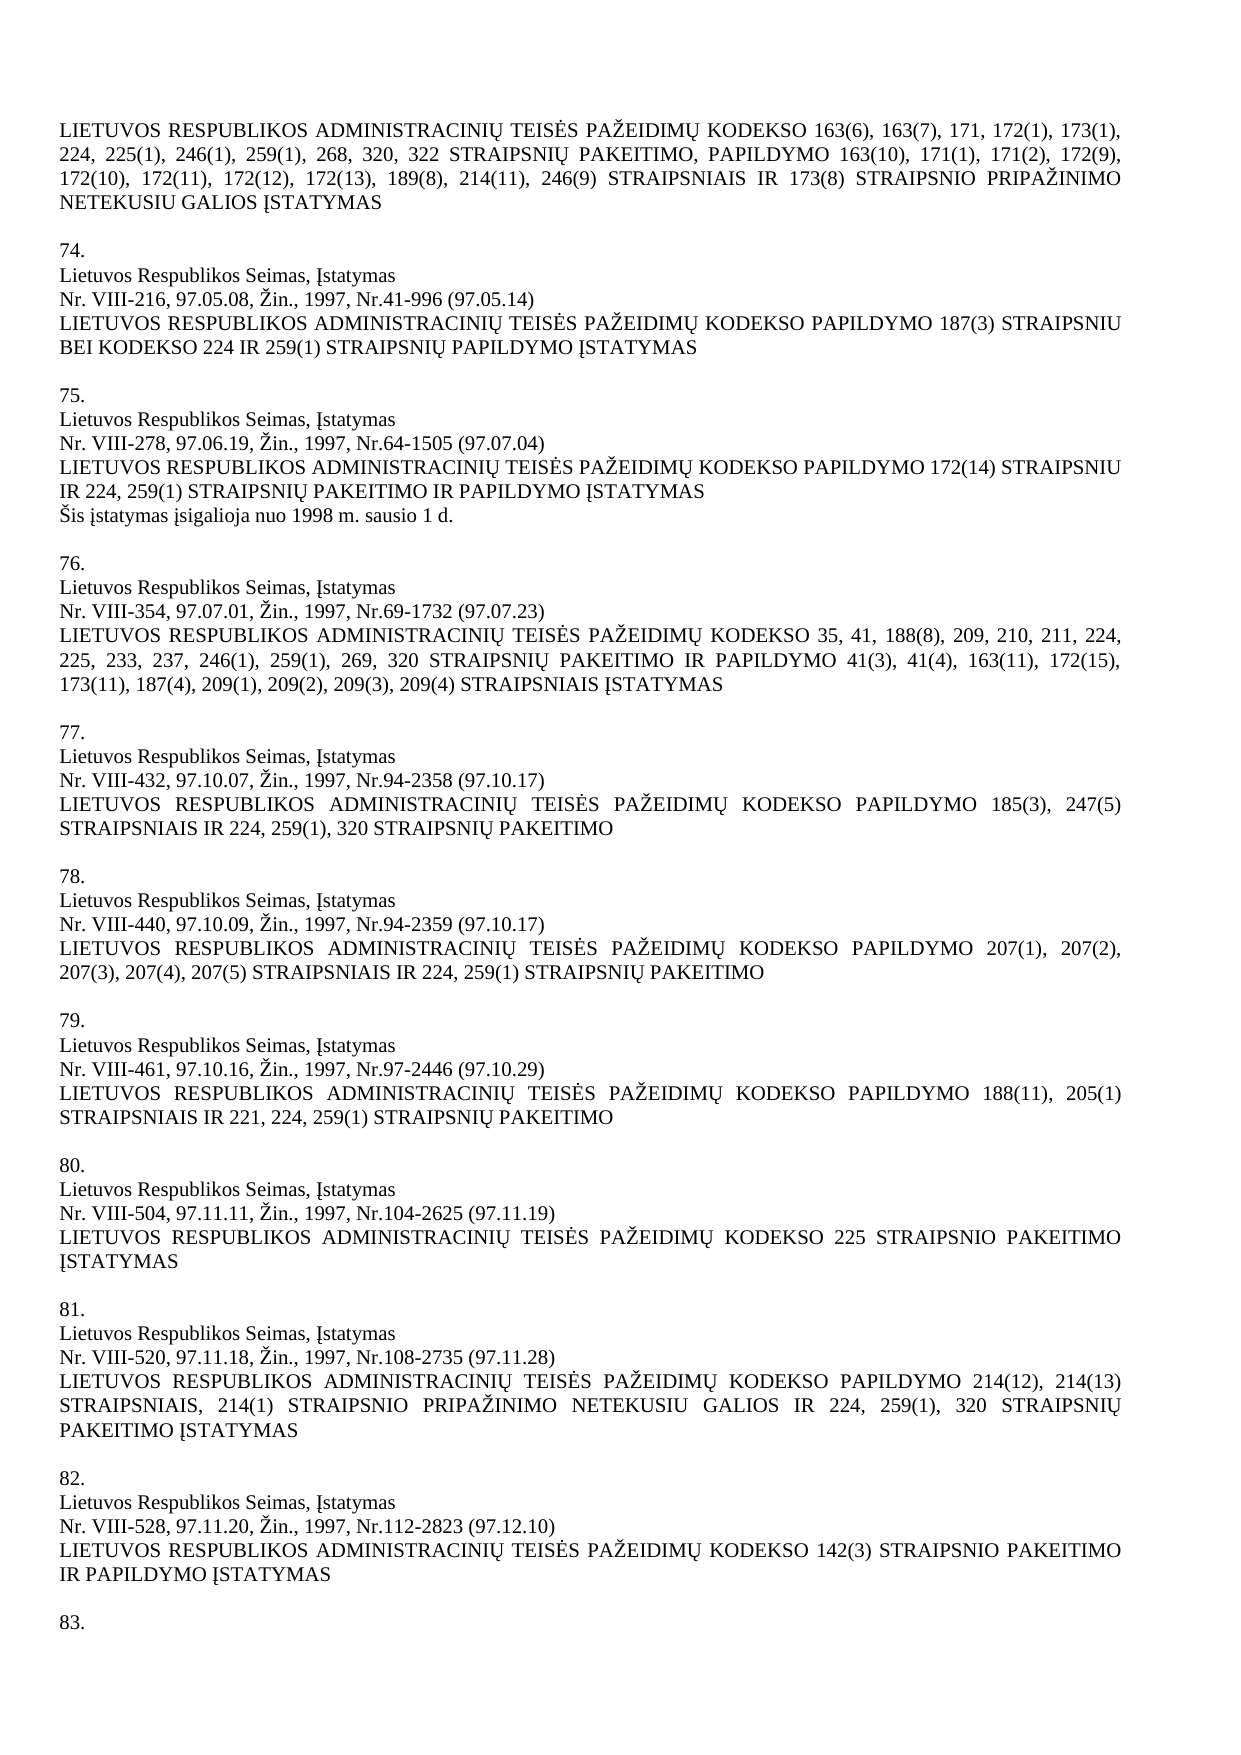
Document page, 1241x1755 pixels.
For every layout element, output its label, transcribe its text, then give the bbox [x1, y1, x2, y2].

text 77. [59, 720, 1122, 744]
text Nr. VIII-278, 97.06.19, Žin., 1997, Nr.64-1505 (97.07.04) [59, 431, 1122, 455]
text Nr. VIII-216, 97.05.08, Žin., 1997, Nr.41-996 (97.05.14) [59, 287, 1122, 311]
text Nr. VIII-504, 97.11.11, Žin., 1997, Nr.104-2625 (97.11.19) [59, 1201, 1122, 1225]
text LIETUVOS RESPUBLIKOS ADMINISTRACINIŲ TEISĖS PAŽEIDIMŲ KODEKSO PAPILDYMO 207(1), 207(2), 207(3), 207(4), 207(5) STRAIPSNIAIS IR 224, 259(1) STRAIPSNIŲ PAKEITIMO [59, 936, 1122, 984]
text 83. [59, 1610, 1122, 1634]
text LIETUVOS RESPUBLIKOS ADMINISTRACINIŲ TEISĖS PAŽEIDIMŲ KODEKSO PAPILDYMO 214(12), 214(13) STRAIPSNIAIS, 214(1) STRAIPSNIO PRIPAŽINIMO NETEKUSIU GALIOS IR 224, 259(1), 320 STRAIPSNIŲ PAKEITIMO ĮSTATYMAS [59, 1369, 1122, 1442]
text 74. [59, 238, 1122, 262]
text Lietuvos Respublikos Seimas, Įstatymas [59, 1321, 1122, 1345]
text Lietuvos Respublikos Seimas, Įstatymas [59, 1490, 1122, 1514]
text Lietuvos Respublikos Seimas, Įstatymas [59, 1032, 1122, 1057]
text Nr. VIII-354, 97.07.01, Žin., 1997, Nr.69-1732 (97.07.23) [59, 599, 1122, 623]
text Lietuvos Respublikos Seimas, Įstatymas [59, 575, 1122, 599]
text Nr. VIII-461, 97.10.16, Žin., 1997, Nr.97-2446 (97.10.29) [59, 1057, 1122, 1081]
text Nr. VIII-432, 97.10.07, Žin., 1997, Nr.94-2358 (97.10.17) [59, 768, 1122, 792]
text 75. [59, 383, 1122, 407]
text LIETUVOS RESPUBLIKOS ADMINISTRACINIŲ TEISĖS PAŽEIDIMŲ KODEKSO 163(6), 163(7), 171, 172(1), 173(1), 224, 225(1), 246(1), 259(1), 268, 320, 322 STRAIPSNIŲ PAKEITIMO, PAPILDYMO 163(10), 171(1), 171(2), 172(9), 172(10), 172(11), 172(12), 172(13), 189(8), 214(11), 246(9) STRAIPSNIAIS IR 173(8) STRAIPSNIO PRIPAŽINIMO NETEKUSIU GALIOS ĮSTATYMAS [59, 118, 1122, 214]
text 81. [59, 1297, 1122, 1321]
text Lietuvos Respublikos Seimas, Įstatymas [59, 888, 1122, 912]
text 80. [59, 1153, 1122, 1177]
text Nr. VIII-440, 97.10.09, Žin., 1997, Nr.94-2359 (97.10.17) [59, 912, 1122, 936]
text Lietuvos Respublikos Seimas, Įstatymas [59, 744, 1122, 768]
text LIETUVOS RESPUBLIKOS ADMINISTRACINIŲ TEISĖS PAŽEIDIMŲ KODEKSO PAPILDYMO 187(3) STRAIPSNIU BEI KODEKSO 224 IR 259(1) STRAIPSNIŲ PAPILDYMO ĮSTATYMAS [59, 311, 1122, 359]
text 79. [59, 1008, 1122, 1032]
text 76. [59, 551, 1122, 575]
text 82. [59, 1466, 1122, 1490]
text 78. [59, 864, 1122, 888]
text LIETUVOS RESPUBLIKOS ADMINISTRACINIŲ TEISĖS PAŽEIDIMŲ KODEKSO PAPILDYMO 172(14) STRAIPSNIU IR 224, 259(1) STRAIPSNIŲ PAKEITIMO IR PAPILDYMO ĮSTATYMAS [59, 455, 1122, 503]
text Lietuvos Respublikos Seimas, Įstatymas [59, 407, 1122, 431]
text Lietuvos Respublikos Seimas, Įstatymas [59, 1177, 1122, 1201]
text Lietuvos Respublikos Seimas, Įstatymas [59, 262, 1122, 287]
text LIETUVOS RESPUBLIKOS ADMINISTRACINIŲ TEISĖS PAŽEIDIMŲ KODEKSO PAPILDYMO 185(3), 247(5) STRAIPSNIAIS IR 224, 259(1), 320 STRAIPSNIŲ PAKEITIMO [59, 792, 1122, 840]
text Nr. VIII-520, 97.11.18, Žin., 1997, Nr.108-2735 (97.11.28) [59, 1345, 1122, 1369]
text Nr. VIII-528, 97.11.20, Žin., 1997, Nr.112-2823 (97.12.10) [59, 1514, 1122, 1538]
text LIETUVOS RESPUBLIKOS ADMINISTRACINIŲ TEISĖS PAŽEIDIMŲ KODEKSO 142(3) STRAIPSNIO PAKEITIMO IR PAPILDYMO ĮSTATYMAS [59, 1538, 1122, 1586]
text LIETUVOS RESPUBLIKOS ADMINISTRACINIŲ TEISĖS PAŽEIDIMŲ KODEKSO PAPILDYMO 188(11), 205(1) STRAIPSNIAIS IR 221, 224, 259(1) STRAIPSNIŲ PAKEITIMO [59, 1081, 1122, 1129]
text LIETUVOS RESPUBLIKOS ADMINISTRACINIŲ TEISĖS PAŽEIDIMŲ KODEKSO 35, 41, 188(8), 209, 210, 211, 224, 225, 233, 237, 246(1), 259(1), 269, 320 STRAIPSNIŲ PAKEITIMO IR PAPILDYMO 41(3), 41(4), 163(11), 172(15), 173(11), 187(4), 209(1), 209(2), 209(3), 209(4) STRAIPSNIAIS ĮSTATYMAS [59, 623, 1122, 696]
text LIETUVOS RESPUBLIKOS ADMINISTRACINIŲ TEISĖS PAŽEIDIMŲ KODEKSO 225 STRAIPSNIO PAKEITIMO ĮSTATYMAS [59, 1225, 1122, 1273]
text Šis įstatymas įsigalioja nuo 1998 m. sausio 1 d. [59, 503, 1122, 527]
